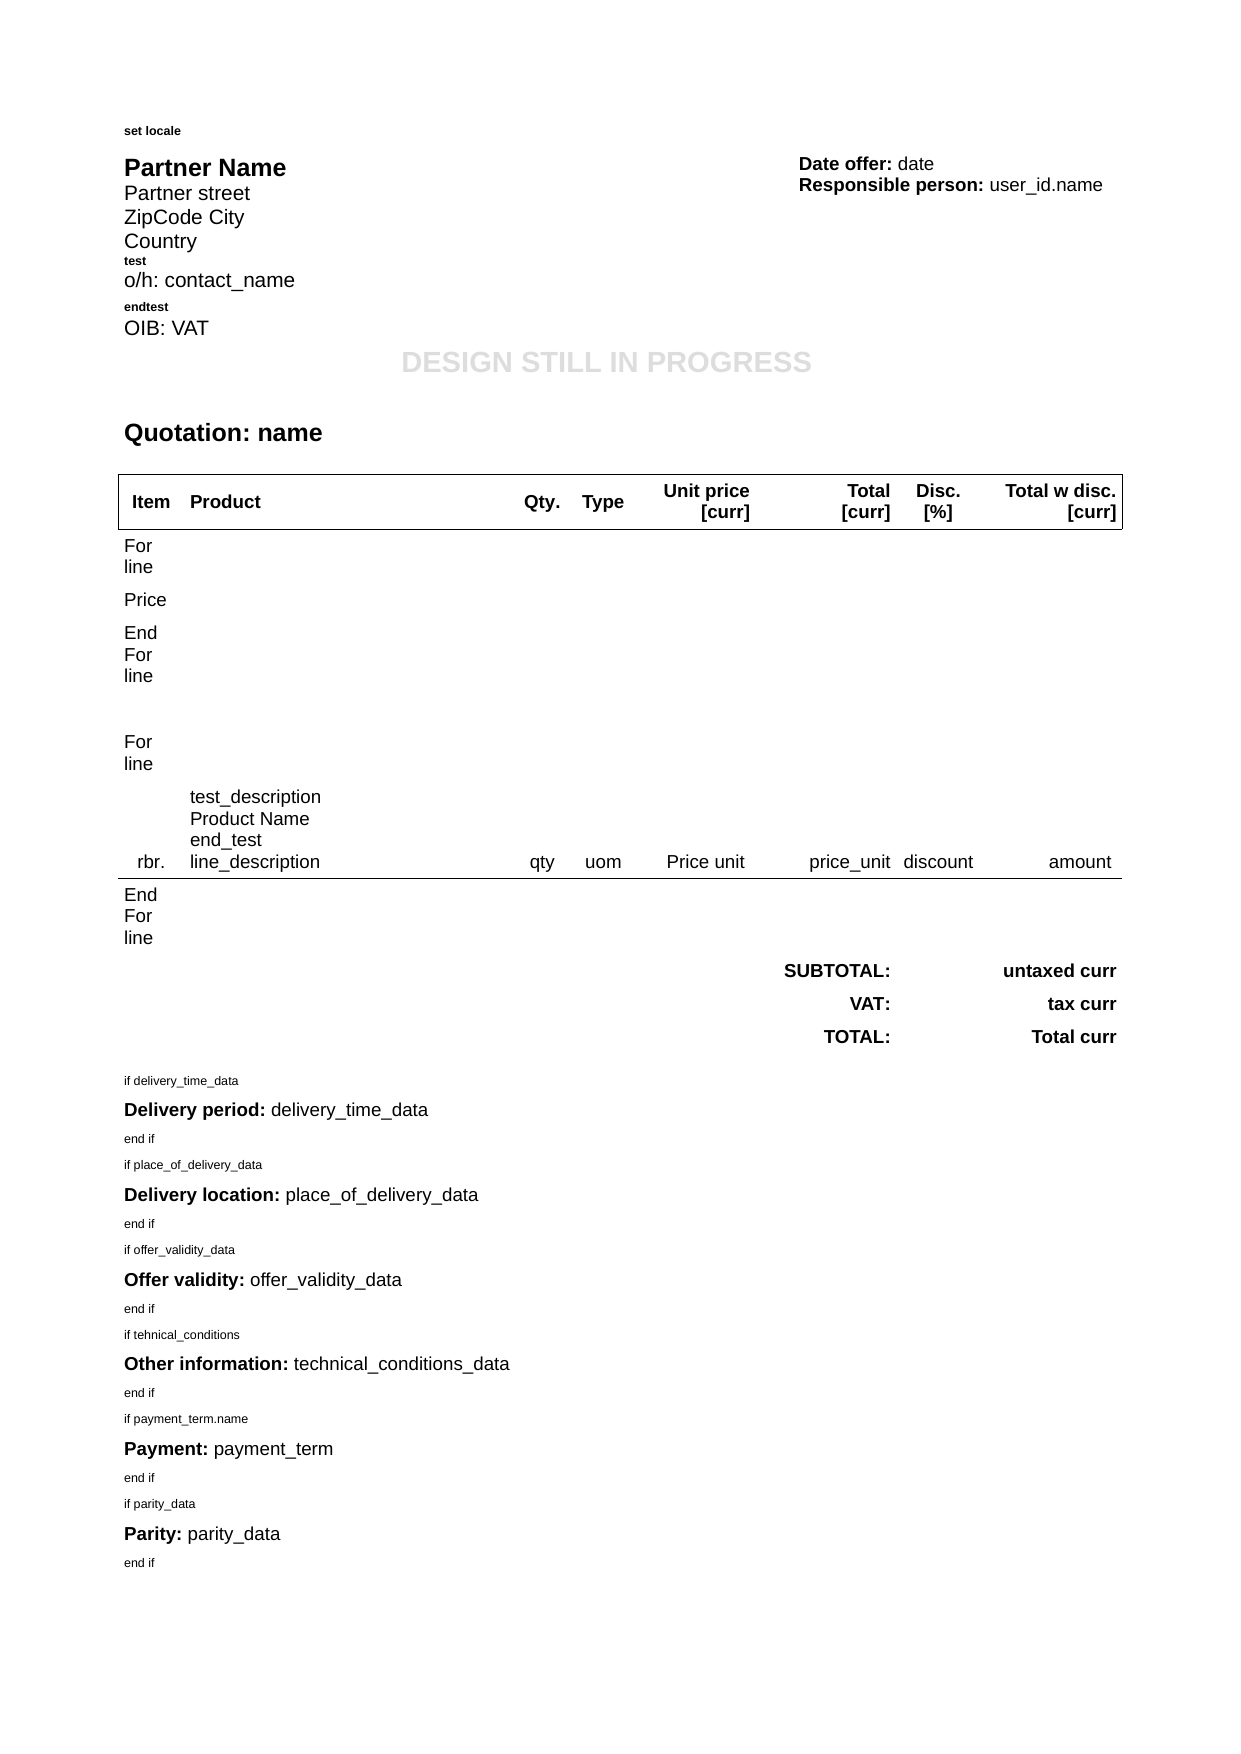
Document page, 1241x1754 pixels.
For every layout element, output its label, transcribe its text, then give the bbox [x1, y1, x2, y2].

table_header Product [184, 475, 512, 529]
table_cell discount [896, 780, 980, 878]
table_cell untaxed curr [896, 954, 1122, 987]
table_cell [634, 726, 756, 780]
table_cell uom [573, 780, 634, 878]
table_header if offer_validity_data [118, 1237, 1122, 1263]
table_cell Price unit [634, 780, 756, 878]
table_cell Other information: technical_conditions_data [118, 1348, 1122, 1380]
table_cell [184, 530, 512, 583]
table_cell Payment: payment_term [118, 1432, 1122, 1465]
table_cell [184, 616, 512, 692]
table_cell [573, 879, 634, 954]
table_header if place_of_delivery_data [118, 1152, 1122, 1178]
table_header Type [573, 475, 634, 529]
table_cell [634, 616, 756, 692]
table_cell [573, 530, 634, 583]
table_cell Date offer: date Responsible person: user_id.name [793, 147, 1122, 345]
table_cell Total curr [896, 1020, 1122, 1053]
table_header if payment_term.name [118, 1406, 1122, 1432]
table_cell VAT: [118, 987, 896, 1020]
table_cell [756, 726, 896, 780]
table_cell price_unit [756, 780, 896, 878]
table_cell Delivery period: delivery_time_data [118, 1093, 1122, 1126]
table_cell if parity_data [118, 1491, 1122, 1517]
table_cell end if [118, 1380, 1122, 1406]
table_cell [184, 879, 512, 954]
table_cell [512, 879, 573, 954]
table_cell [980, 530, 1122, 583]
table_cell [896, 530, 980, 583]
text DESIGN STILL IN PROGRESS [118, 345, 1095, 379]
table_cell [634, 530, 756, 583]
table_header if delivery_time_data [118, 1068, 1122, 1093]
table_cell tax curr [896, 987, 1122, 1020]
table_cell end if [118, 1211, 1122, 1237]
table_cell Price [118, 583, 1122, 616]
table_cell Delivery location: place_of_delivery_data [118, 1178, 1122, 1211]
table_cell amount [980, 780, 1122, 878]
table_cell [980, 879, 1122, 954]
table_cell [896, 616, 980, 692]
table_cell Offer validity: offer_validity_data [118, 1263, 1122, 1296]
table_cell [573, 616, 634, 692]
table_header Disc. [%] [896, 475, 980, 529]
table_cell [184, 726, 512, 780]
table_cell TOTAL: [118, 1020, 896, 1053]
table_cell [756, 879, 896, 954]
table_header Unit price [curr] [634, 475, 756, 529]
table_cell [896, 726, 980, 780]
table_cell End For line [118, 879, 184, 954]
table_cell [512, 616, 573, 692]
table_cell [512, 530, 573, 583]
table_cell End For line [118, 616, 184, 692]
table_cell end if [118, 1296, 1122, 1322]
table_header Qty. [512, 475, 573, 529]
table_cell end if [118, 1126, 1122, 1152]
table_cell [896, 879, 980, 954]
table_cell [980, 616, 1122, 692]
table_header set locale [118, 118, 1122, 147]
table_cell test_description Product Name end_test line_description [184, 780, 512, 878]
table_cell For line [118, 530, 184, 583]
table_cell end if [118, 1550, 1122, 1576]
table_header Total [curr] [756, 475, 896, 529]
table_header Total w disc. [curr] [980, 475, 1122, 529]
table_header if tehnical_conditions [118, 1322, 1122, 1347]
table_header Quotation: name [118, 412, 1122, 452]
table_cell For line [118, 726, 184, 780]
table_cell rbr. [118, 780, 184, 878]
table_header Item [119, 475, 184, 529]
table_cell [573, 726, 634, 780]
table_cell SUBTOTAL: [118, 954, 896, 987]
table_cell [756, 530, 896, 583]
table_cell [512, 726, 573, 780]
table_cell end if [118, 1465, 1122, 1491]
table_cell [980, 726, 1122, 780]
table_cell [756, 616, 896, 692]
table_cell Parity: parity_data [118, 1517, 1122, 1550]
table_cell Partner Name Partner street ZipCode City Country test o/h: contact_name endtest OIB: VAT [118, 147, 793, 345]
table_cell [634, 879, 756, 954]
table_cell [118, 693, 1122, 726]
table_cell qty [512, 780, 573, 878]
